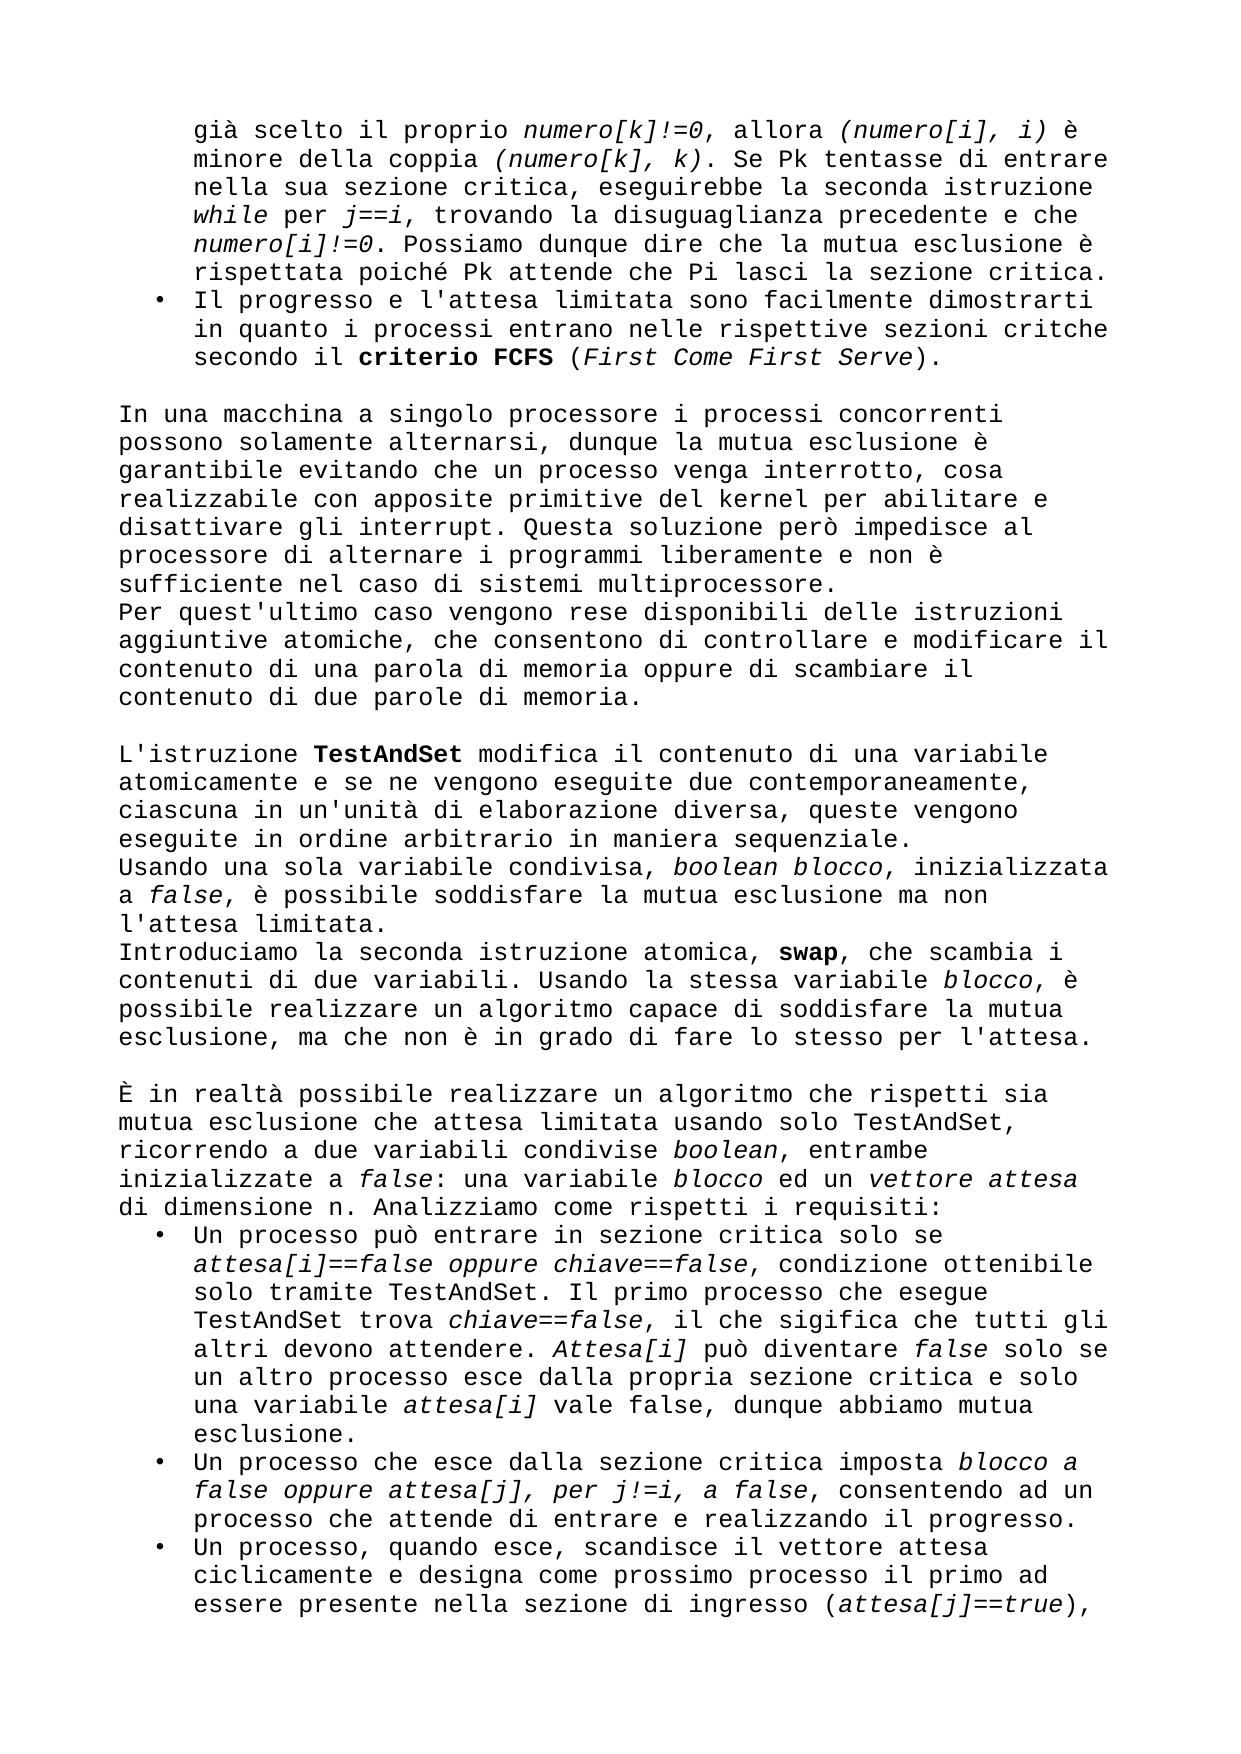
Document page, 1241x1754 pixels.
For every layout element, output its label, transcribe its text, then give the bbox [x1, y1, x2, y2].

text È in realtà possibile realizzare un algoritmo che rispetti sia mutua esclusione che attesa limitata usando solo TestAndSet, ricorrendo a due variabili condivise boolean, entrambe inizializzate a false: una variabile blocco ed un vettore attesa di dimensione n. Analizziamo come rispetti i requisiti: [118, 1081, 1122, 1223]
list Un processo, quando esce, scandisce il vettore attesa ciclicamente e designa come prossimo processo il primo ad essere presente nella sezione di ingresso (attesa[j]==true), [156, 1535, 1122, 1620]
text Usando una sola variabile condivisa, boolean blocco, inizializzata a false, è possibile soddisfare la mutua esclusione ma non l'attesa limitata. [118, 855, 1122, 940]
list Il progresso e l'attesa limitata sono facilmente dimostrarti in quanto i processi entrano nelle rispettive sezioni critche secondo il criterio FCFS (First Come First Serve). [156, 288, 1122, 373]
list Un processo che esce dalla sezione critica imposta blocco a false oppure attesa[j], per j!=i, a false, consentendo ad un processo che attende di entrare e realizzando il progresso. [156, 1450, 1122, 1535]
text Introduciamo la seconda istruzione atomica, swap, che scambia i contenuti di due variabili. Usando la stessa variabile blocco, è possibile realizzare un algoritmo capace di soddisfare la mutua esclusione, ma che non è in grado di fare lo stesso per l'attesa. [118, 940, 1122, 1053]
list Un processo può entrare in sezione critica solo se attesa[i]==false oppure chiave==false, condizione ottenibile solo tramite TestAndSet. Il primo processo che esegue TestAndSet trova chiave==false, il che sigifica che tutti gli altri devono attendere. Attesa[i] può diventare false solo se un altro processo esce dalla propria sezione critica e solo una variabile attesa[i] vale false, dunque abbiamo mutua esclusione. [156, 1223, 1122, 1450]
text Per quest'ultimo caso vengono rese disponibili delle istruzioni aggiuntive atomiche, che consentono di controllare e modificare il contenuto di una parola di memoria oppure di scambiare il contenuto di due parole di memoria. [118, 600, 1122, 713]
list già scelto il proprio numero[k]!=0, allora (numero[i], i) è minore della coppia (numero[k], k). Se Pk tentasse di entrare nella sua sezione critica, eseguirebbe la seconda istruzione while per j==i, trovando la disuguaglianza precedente e che numero[i]!=0. Possiamo dunque dire che la mutua esclusione è rispettata poiché Pk attende che Pi lasci la sezione critica. [156, 118, 1122, 288]
text L'istruzione TestAndSet modifica il contenuto di una variabile atomicamente e se ne vengono eseguite due contemporaneamente, ciascuna in un'unità di elaborazione diversa, queste vengono eseguite in ordine arbitrario in maniera sequenziale. [118, 741, 1122, 855]
text In una macchina a singolo processore i processi concorrenti possono solamente alternarsi, dunque la mutua esclusione è garantibile evitando che un processo venga interrotto, cosa realizzabile con apposite primitive del kernel per abilitare e disattivare gli interrupt. Questa soluzione però impedisce al processore di alternare i programmi liberamente e non è sufficiente nel caso di sistemi multiprocessore. [118, 401, 1122, 600]
